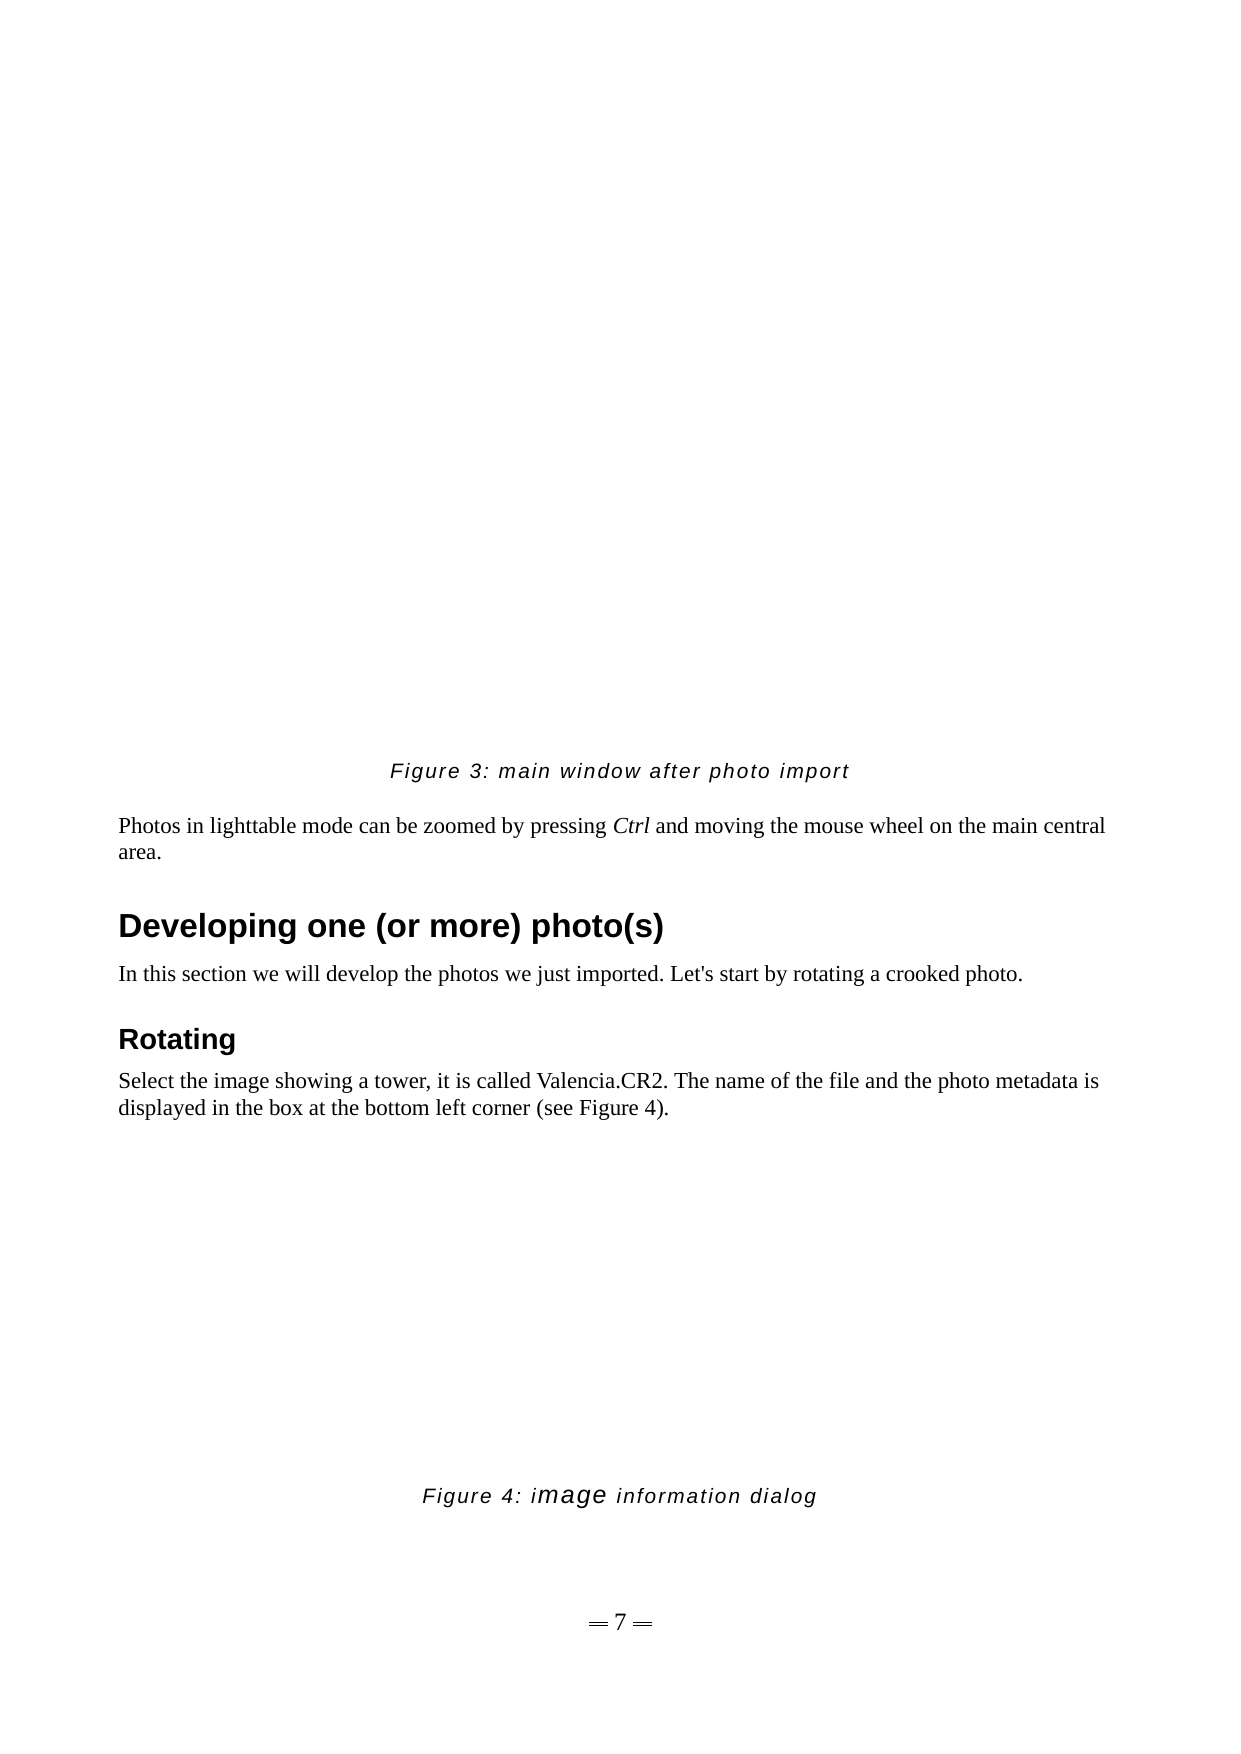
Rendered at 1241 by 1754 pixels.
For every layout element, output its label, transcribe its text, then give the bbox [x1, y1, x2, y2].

text [118, 112, 1122, 124]
text Photos in lighttable mode can be zoomed by pressing Ctrl and moving the mouse wheel on the main central area. [118, 782, 1122, 864]
subtitle Rotating [118, 1022, 1122, 1056]
text Figure 4: image information dialog [359, 1159, 881, 1509]
text Figure 3: main window after photo import [118, 124, 1122, 782]
text Select the image showing a tower, it is called Valencia.CR2. The name of the file and the photo metadata is displayed in the box at the bottom left corner (see Figure 4). [118, 1068, 1122, 1120]
text In this section we will develop the photos we just imported. Let's start by rotating a crooked photo. [118, 960, 1122, 986]
subtitle Developing one (or more) photo(s) [118, 907, 1122, 945]
text [359, 1147, 881, 1159]
